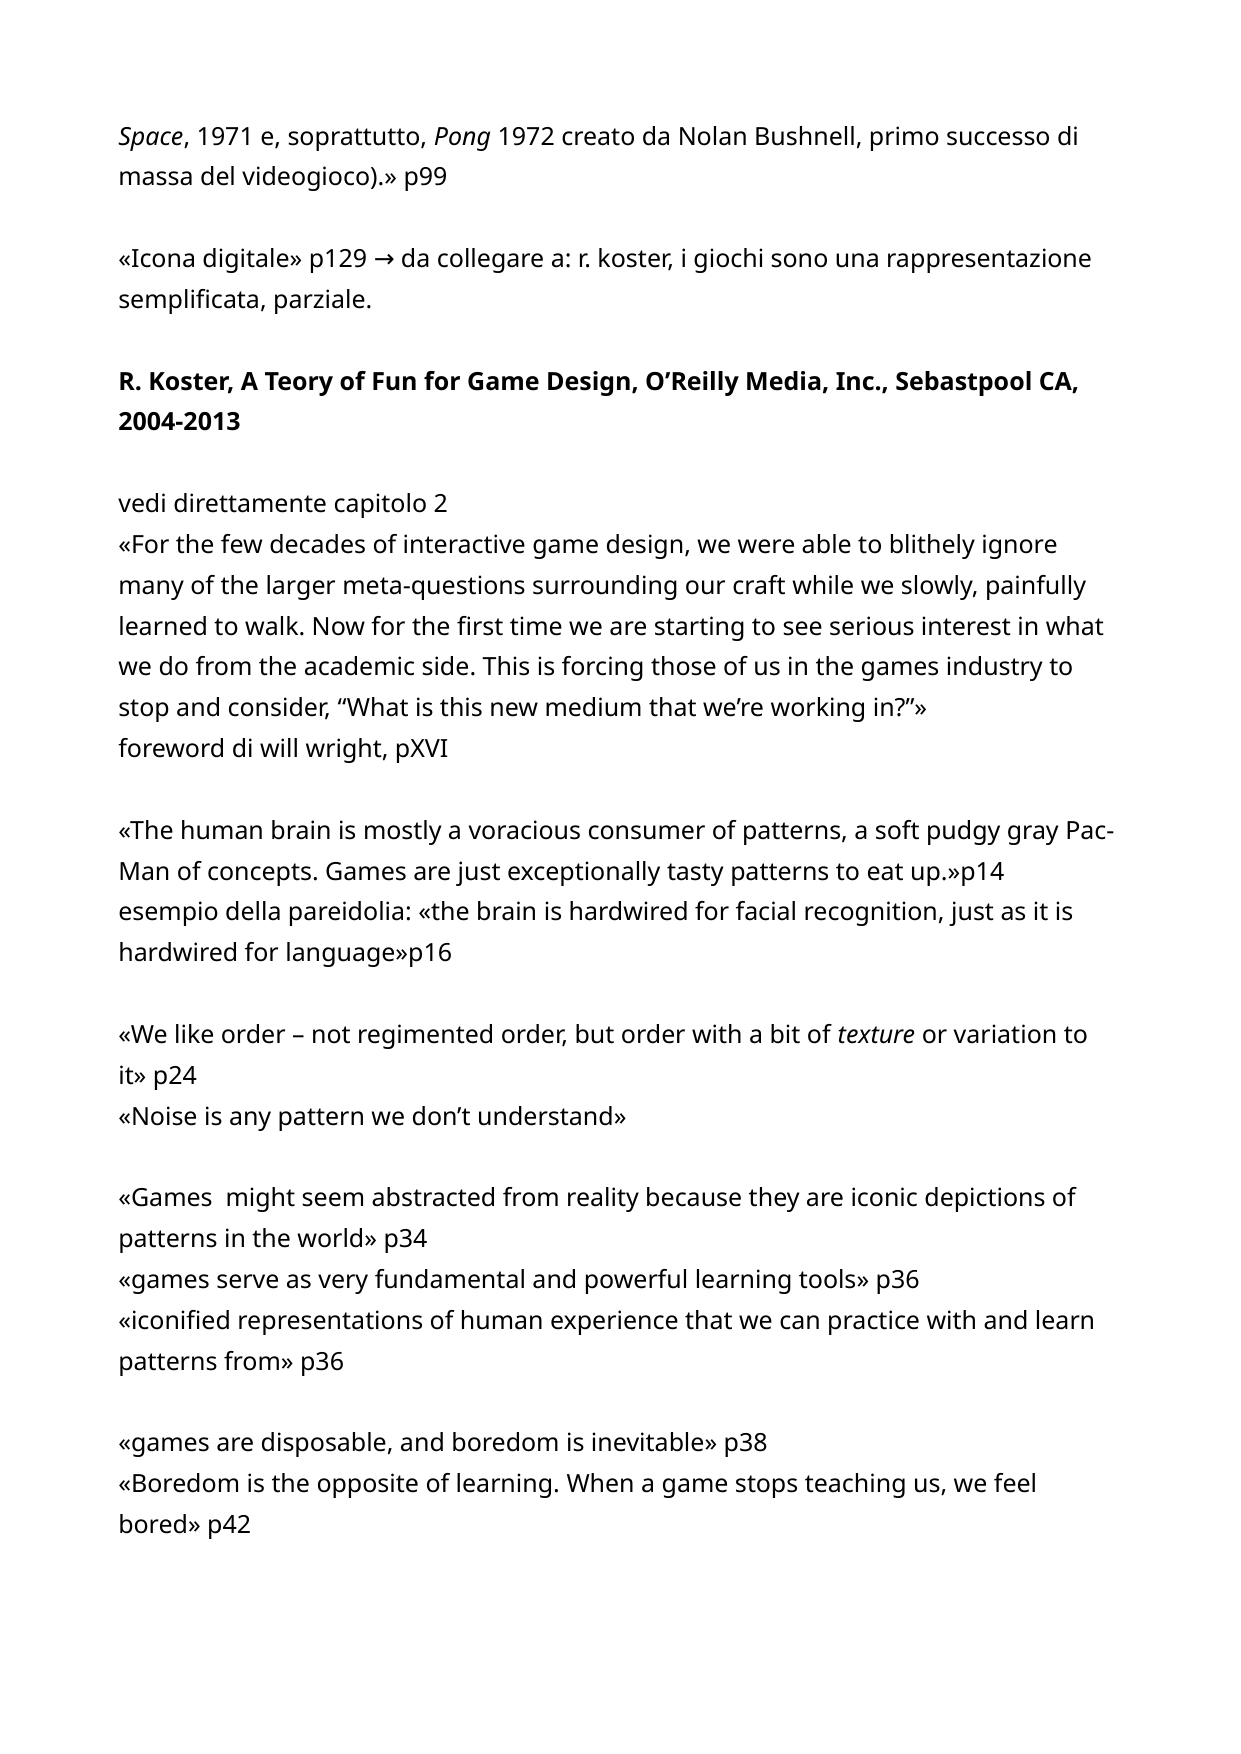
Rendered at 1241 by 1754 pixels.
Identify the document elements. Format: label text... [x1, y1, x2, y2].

text «games are disposable, and boredom is inevitable» p38 [118, 1425, 1122, 1459]
text esempio della pareidolia: «the brain is hardwired for facial recognition, just as it is hardwired for language»p16 [118, 894, 1122, 969]
text «For the few decades of interactive game design, we were able to blithely ignore many of the larger meta-questions surrounding our craft while we slowly, painfully learned to walk. Now for the first time we are starting to see serious interest in what we do from the academic side. This is forcing those of us in the games industry to stop and consider, “What is this new medium that we’re working in?”» [118, 526, 1122, 724]
text «We like order – not regimented order, but order with a bit of texture or variation to it» p24 [118, 1016, 1122, 1091]
text «Games might seem abstracted from reality because they are iconic depictions of patterns in the world» p34 [118, 1180, 1122, 1255]
text «Noise is any pattern we don’t understand» [118, 1098, 1122, 1132]
text «Boredom is the opposite of learning. When a game stops teaching us, we feel bored» p42 [118, 1466, 1122, 1541]
text vedi direttamente capitolo 2 [118, 486, 1122, 520]
text Space, 1971 e, soprattutto, Pong 1972 creato da Nolan Bushnell, primo successo di massa del videogioco).» p99 [118, 118, 1122, 193]
text «Icona digitale» p129 → da collegare a: r. koster, i giochi sono una rappresentazione semplificata, parziale. [118, 241, 1122, 316]
text «iconified representations of human experience that we can practice with and learn patterns from» p36 [118, 1302, 1122, 1377]
text R. Koster, A Teory of Fun for Game Design, O’Reilly Media, Inc., Sebastpool CA, 2004-2013 [118, 363, 1122, 438]
text «The human brain is mostly a voracious consumer of patterns, a soft pudgy gray Pac-Man of concepts. Games are just exceptionally tasty patterns to eat up.»p14 [118, 812, 1122, 887]
text «games serve as very fundamental and powerful learning tools» p36 [118, 1261, 1122, 1296]
text foreword di will wright, pXVI [118, 731, 1122, 765]
